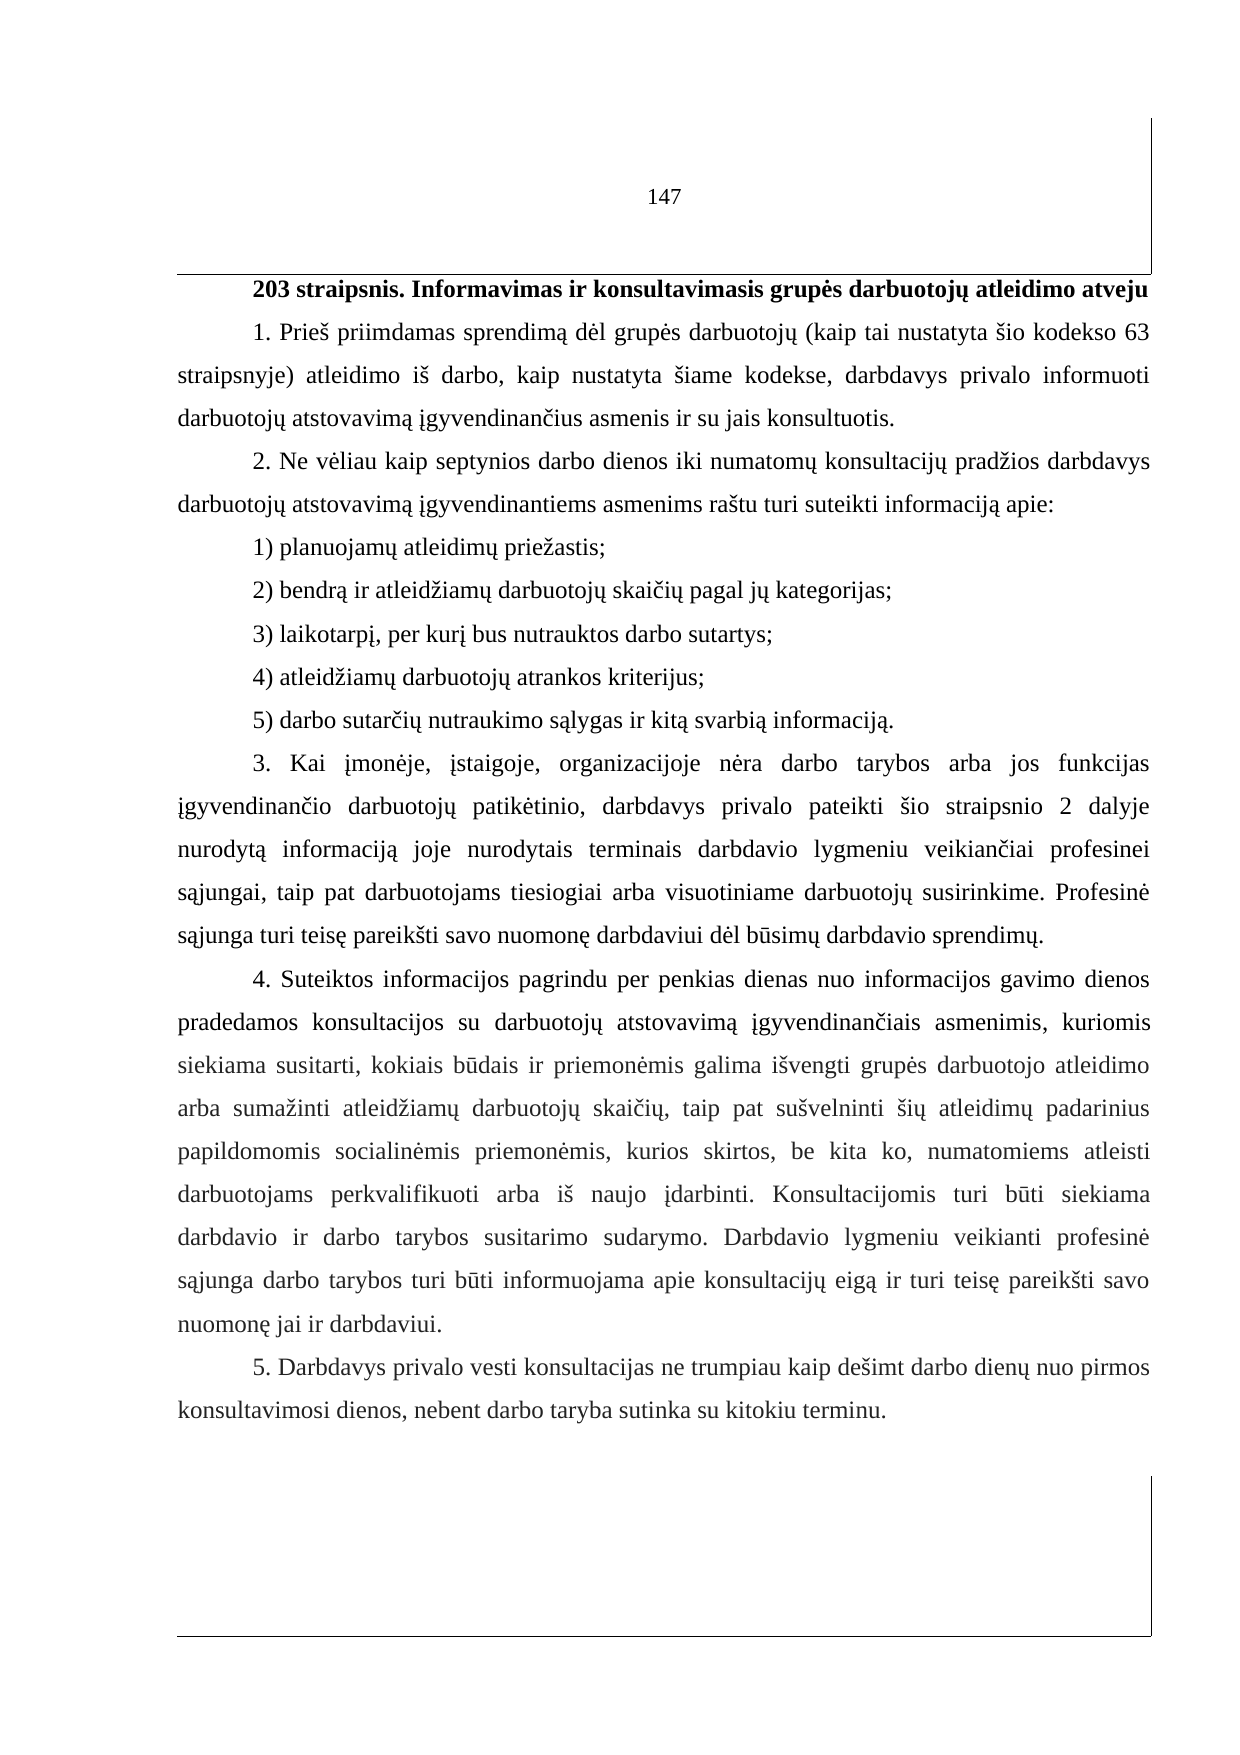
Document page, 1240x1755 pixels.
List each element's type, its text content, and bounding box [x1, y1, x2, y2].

text 1. Prieš priimdamas sprendimą dėl grupės darbuotojų (kaip tai nustatyta šio kodekso 63 straipsnyje) atleidimo iš darbo, kaip nustatyta šiame kodekse, darbdavys privalo informuoti darbuotojų atstovavimą įgyvendinančius asmenis ir su jais konsultuotis. [177, 317, 1151, 432]
text 2) bendrą ir atleidžiamų darbuotojų skaičių pagal jų kategorijas; [177, 576, 1151, 604]
text 4. Suteiktos informacijos pagrindu per penkias dienas nuo informacijos gavimo dienos pradedamos konsultacijos su darbuotojų atstovavimą įgyvendinančiais asmenimis, kuriomis siekiama susitarti, kokiais būdais ir priemonėmis galima išvengti grupės darbuotojo atleidimo arba sumažinti atleidžiamų darbuotojų skaičių, taip pat sušvelninti šių atleidimų padarinius papildomomis socialinėmis priemonėmis, kurios skirtos, be kita ko, numatomiems atleisti darbuotojams perkvalifikuoti arba iš naujo įdarbinti. Konsultacijomis turi būti siekiama darbdavio ir darbo tarybos susitarimo sudarymo. Darbdavio lygmeniu veikianti profesinė sąjunga darbo tarybos turi būti informuojama apie konsultacijų eigą ir turi teisę pareikšti savo nuomonę jai ir darbdaviui. [177, 964, 1151, 1337]
text 2. Ne vėliau kaip septynios darbo dienos iki numatomų konsultacijų pradžios darbdavys darbuotojų atstovavimą įgyvendinantiems asmenims raštu turi suteikti informaciją apie: [177, 446, 1151, 518]
text 203 straipsnis. Informavimas ir konsultavimasis grupės darbuotojų atleidimo atveju [177, 274, 1151, 302]
text 5) darbo sutarčių nutraukimo sąlygas ir kitą svarbią informaciją. [177, 705, 1151, 734]
text 5. Darbdavys privalo vesti konsultacijas ne trumpiau kaip dešimt darbo dienų nuo pirmos konsultavimosi dienos, nebent darbo taryba sutinka su kitokiu terminu. [177, 1352, 1151, 1424]
text 4) atleidžiamų darbuotojų atrankos kriterijus; [177, 662, 1151, 691]
text 1) planuojamų atleidimų priežastis; [177, 532, 1151, 561]
text 3) laikotarpį, per kurį bus nutrauktos darbo sutartys; [177, 619, 1151, 647]
text 3. Kai įmonėje, įstaigoje, organizacijoje nėra darbo tarybos arba jos funkcijas įgyvendinančio darbuotojų patikėtinio, darbdavys privalo pateikti šio straipsnio 2 dalyje nurodytą informaciją joje nurodytais terminais darbdavio lygmeniu veikiančiai profesinei sąjungai, taip pat darbuotojams tiesiogiai arba visuotiniame darbuotojų susirinkime. Profesinė sąjunga turi teisę pareikšti savo nuomonę darbdaviui dėl būsimų darbdavio sprendimų. [177, 748, 1151, 949]
